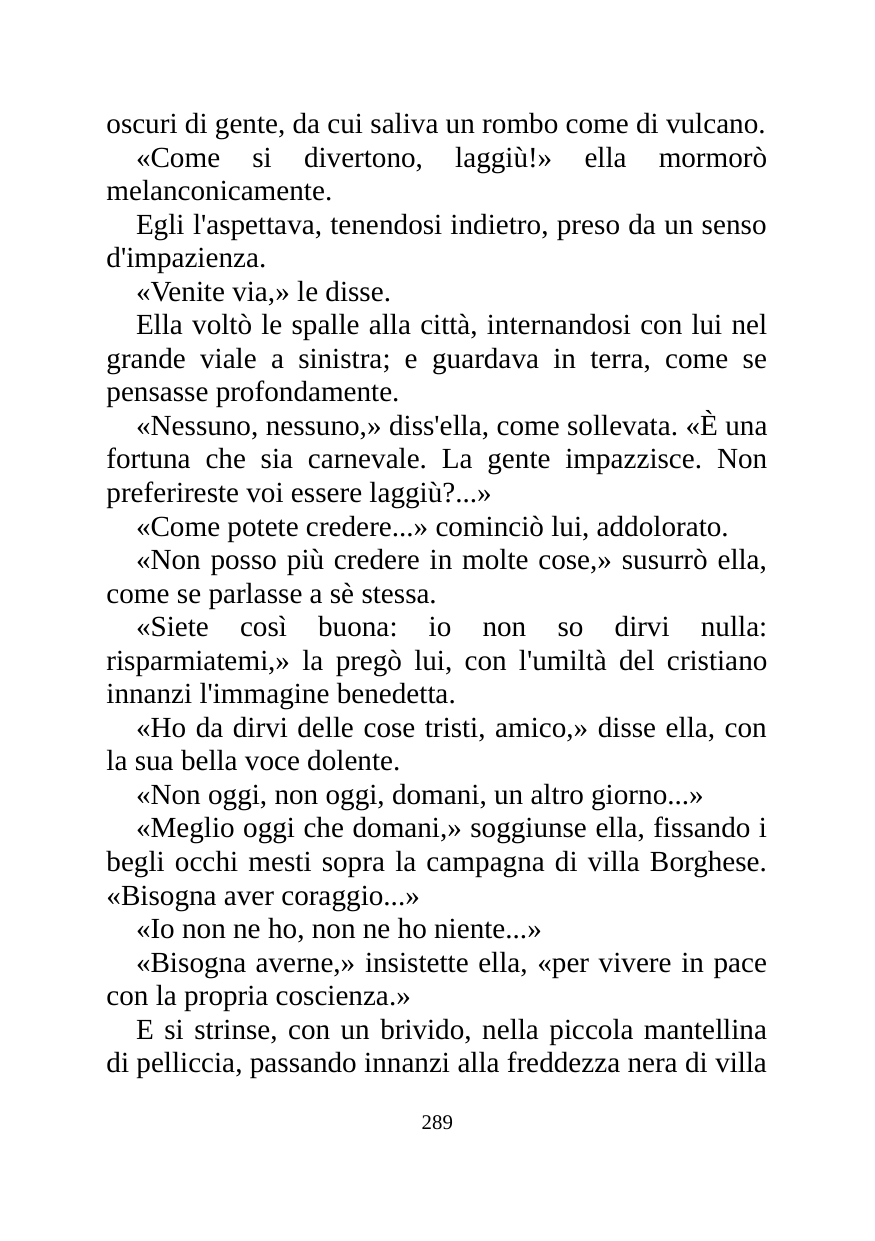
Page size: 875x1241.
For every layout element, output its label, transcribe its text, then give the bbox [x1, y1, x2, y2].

text «Non oggi, non oggi, domani, un altro giorno...» [106, 777, 768, 811]
text «Bisogna averne,» insistette ella, «per vivere in pace con la propria coscienza.» [106, 945, 768, 1012]
text «Nessuno, nessuno,» diss'ella, come sollevata. «È una fortuna che sia carnevale. La gente impazzisce. Non preferireste voi essere laggiù?...» [106, 408, 768, 509]
text «Venite via,» le disse. [106, 274, 768, 307]
text «Ho da dirvi delle cose tristi, amico,» disse ella, con la sua bella voce dolente. [106, 710, 768, 777]
text oscuri di gente, da cui saliva un rombo come di vulcano. [106, 106, 768, 140]
text «Io non ne ho, non ne ho niente...» [106, 911, 768, 945]
text «Come si divertono, laggiù!» ella mormorò melanconicamente. [106, 140, 768, 207]
text Egli l'aspettava, tenendosi indietro, preso da un senso d'impazienza. [106, 207, 768, 274]
text «Come potete credere...» cominciò lui, addolorato. [106, 509, 768, 542]
text Ella voltò le spalle alla città, internandosi con lui nel grande viale a sinistra; e guardava in terra, come se pensasse profondamente. [106, 307, 768, 408]
text «Siete così buona: io non so dirvi nulla: risparmiatemi,» la pregò lui, con l'umiltà del cristiano innanzi l'immagine benedetta. [106, 609, 768, 710]
text «Meglio oggi che domani,» soggiunse ella, fissando i begli occhi mesti sopra la campagna di villa Borghese. «Bisogna aver coraggio...» [106, 811, 768, 911]
text «Non posso più credere in molte cose,» susurrò ella, come se parlasse a sè stessa. [106, 542, 768, 609]
text E si strinse, con un brivido, nella piccola mantellina di pelliccia, passando innanzi alla freddezza nera di villa [106, 1012, 768, 1079]
